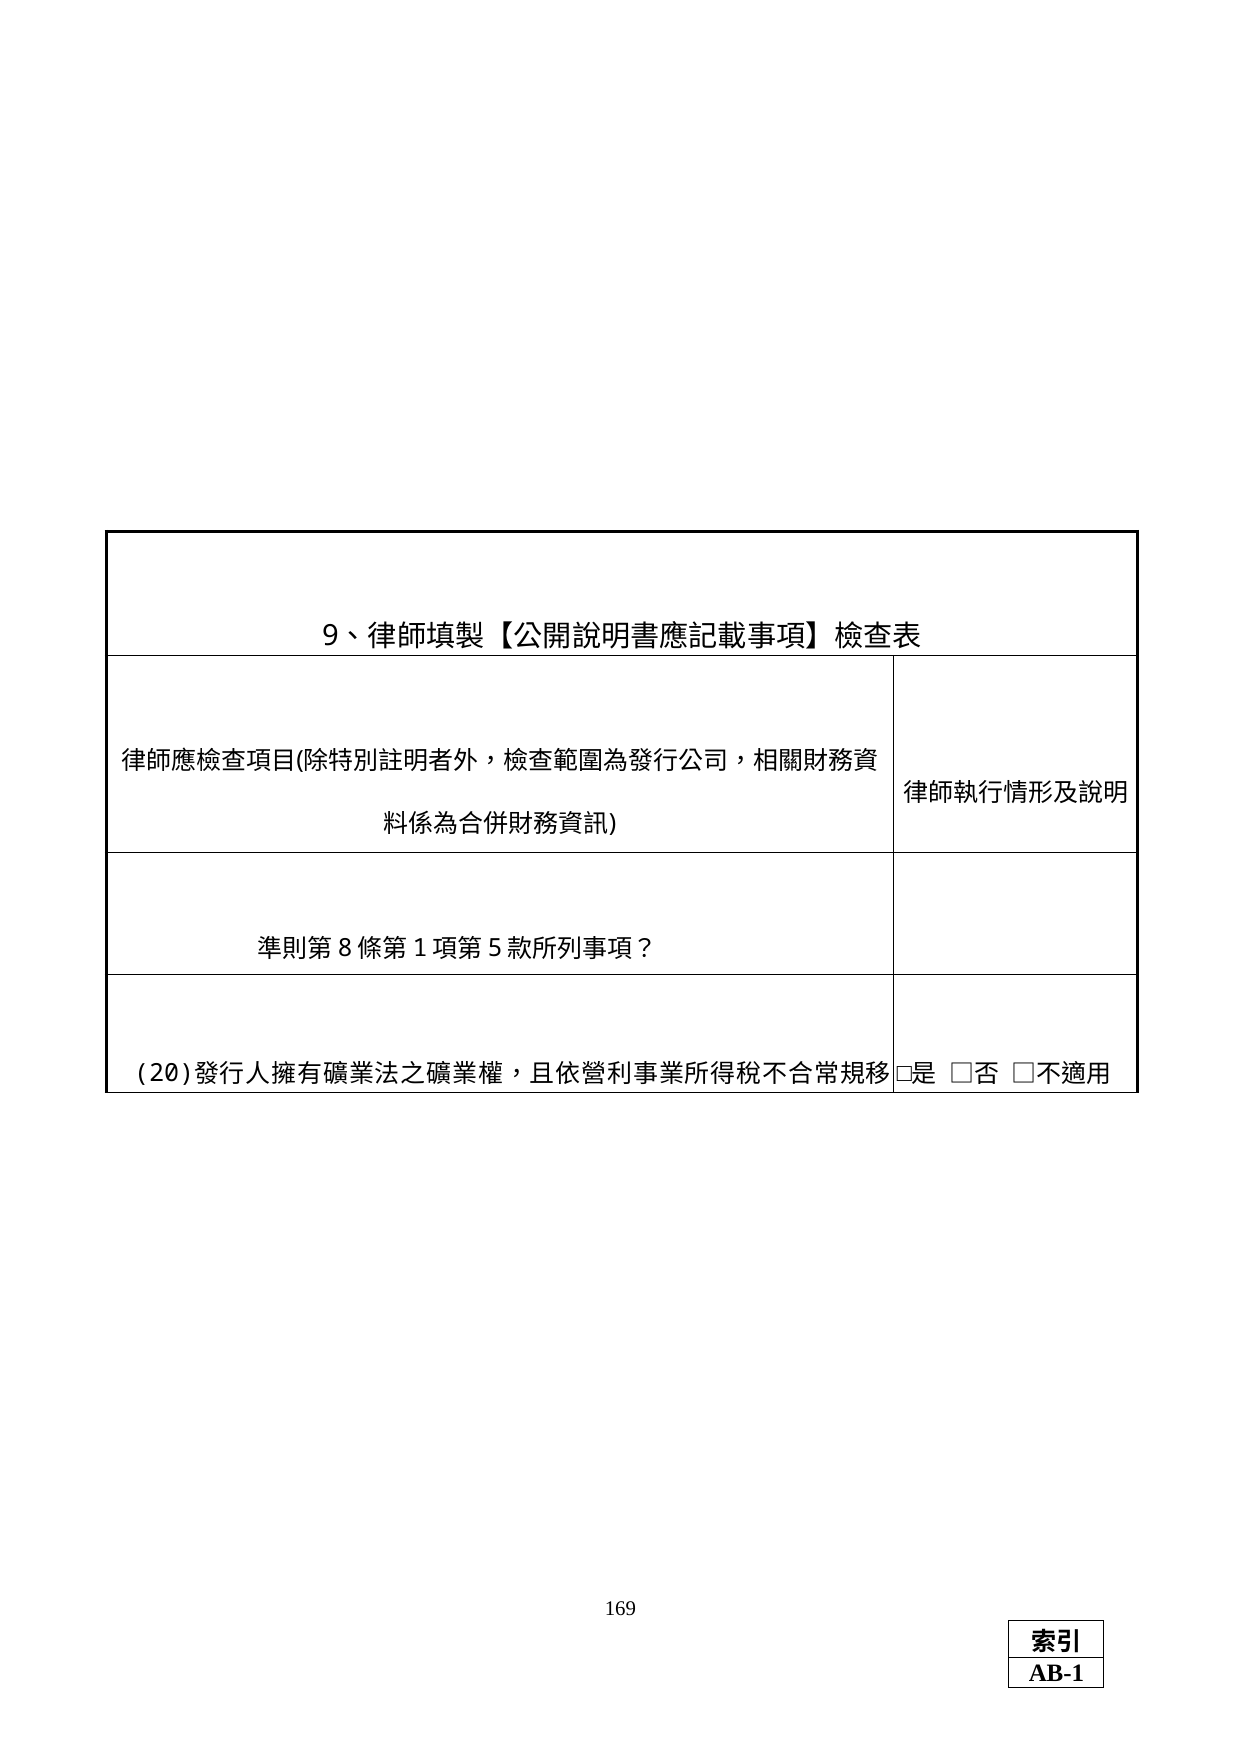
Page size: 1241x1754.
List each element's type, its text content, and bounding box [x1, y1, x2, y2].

table_cell 律師執行情形及說明 [894, 656, 1136, 852]
table_cell [894, 853, 1136, 973]
table_cell 律師應檢查項目(除特別註明者外，檢查範圍為發行公司，相關財務資料係為合併財務資訊) [108, 656, 893, 852]
table_cell 準則第8條第1項第5款所列事項？ [108, 853, 893, 973]
table_cell □是 □否 □不適用 [894, 975, 1136, 1092]
table_cell 發行人擁有礦業法之礦業權，且依營利事業所得稅不合常規移 [108, 975, 893, 1092]
table_header 9、律師填製【公開說明書應記載事項】檢查表 [108, 533, 1136, 655]
